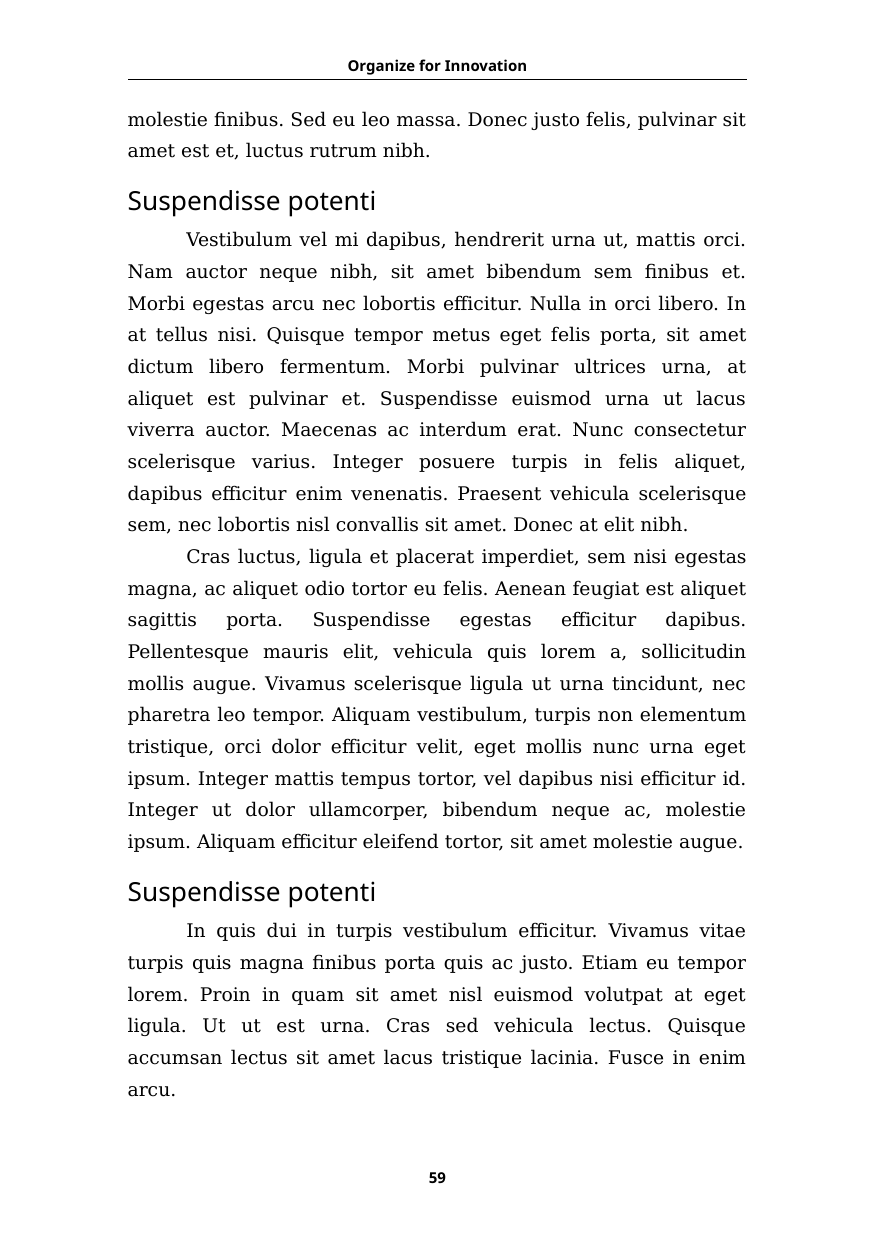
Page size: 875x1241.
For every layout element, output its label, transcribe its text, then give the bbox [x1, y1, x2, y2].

text Cras luctus, ligula et placerat imperdiet, sem nisi egestas magna, ac aliquet odio tortor eu felis. Aenean feugiat est aliquet sagittis porta. Suspendisse egestas efficitur dapibus. Pellentesque mauris elit, vehicula quis lorem a, sollicitudin mollis augue. Vivamus scelerisque ligula ut urna tincidunt, nec pharetra leo tempor. Aliquam vestibulum, turpis non elementum tristique, orci dolor efficitur velit, eget mollis nunc urna eget ipsum. Integer mattis tempus tortor, vel dapibus nisi efficitur id. Integer ut dolor ullamcorper, bibendum neque ac, molestie ipsum. Aliquam efficitur eleifend tortor, sit amet molestie augue. [127, 546, 747, 853]
subtitle Suspendisse potenti [127, 877, 747, 908]
text Vestibulum vel mi dapibus, hendrerit urna ut, mattis orci. Nam auctor neque nibh, sit amet bibendum sem finibus et. Morbi egestas arcu nec lobortis efficitur. Nulla in orci libero. In at tellus nisi. Quisque tempor metus eget felis porta, sit amet dictum libero fermentum. Morbi pulvinar ultrices urna, at aliquet est pulvinar et. Suspendisse euismod urna ut lacus viverra auctor. Maecenas ac interdum erat. Nunc consectetur scelerisque varius. Integer posuere turpis in felis aliquet, dapibus efficitur enim venenatis. Praesent vehicula scelerisque sem, nec lobortis nisl convallis sit amet. Donec at elit nibh. [127, 229, 747, 536]
text In quis dui in turpis vestibulum efficitur. Vivamus vitae turpis quis magna finibus porta quis ac justo. Etiam eu tempor lorem. Proin in quam sit amet nisl euismod volutpat at eget ligula. Ut ut est urna. Cras sed vehicula lectus. Quisque accumsan lectus sit amet lacus tristique lacinia. Fusce in enim arcu. [127, 920, 747, 1100]
subtitle Suspendisse potenti [127, 187, 747, 217]
text molestie finibus. Sed eu leo massa. Donec justo felis, pulvinar sit amet est et, luctus rutrum nibh. [127, 109, 747, 162]
